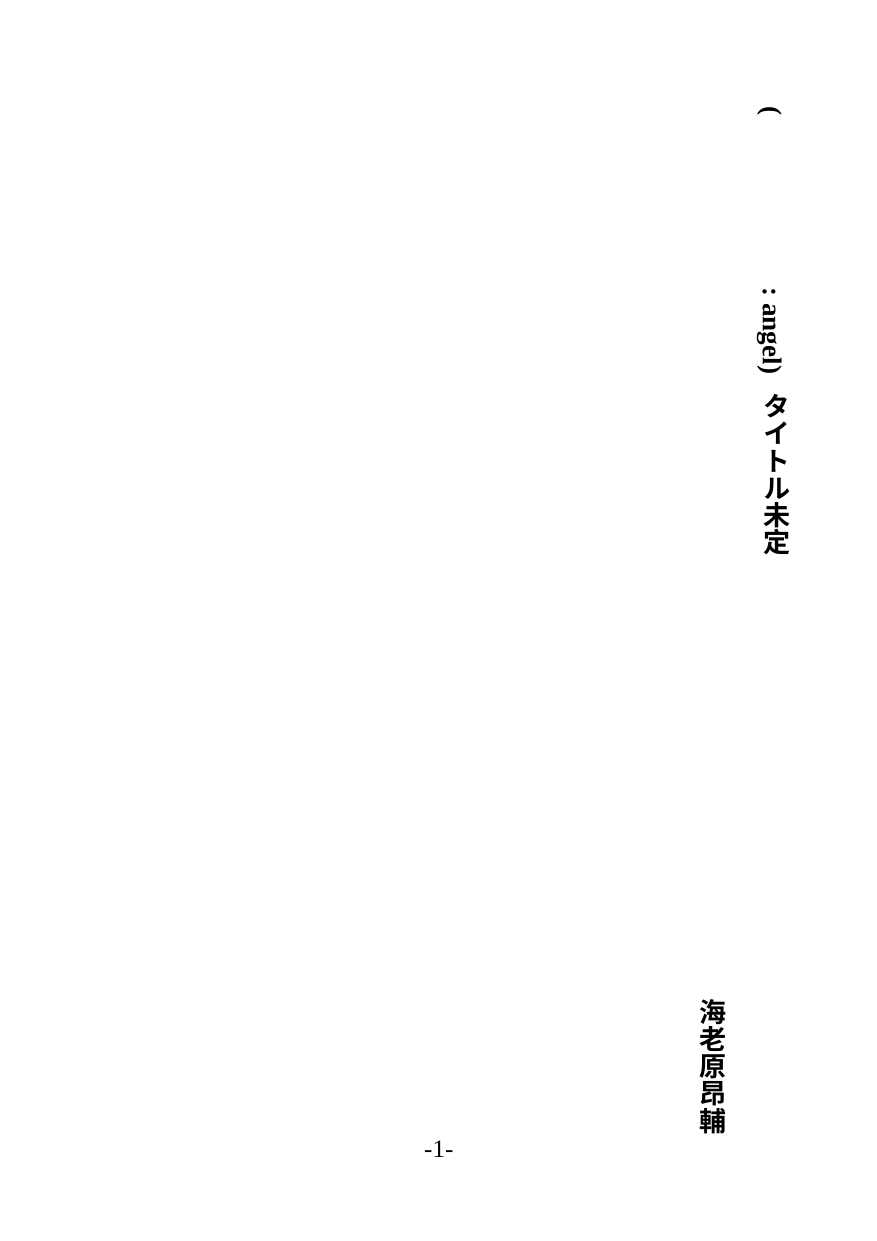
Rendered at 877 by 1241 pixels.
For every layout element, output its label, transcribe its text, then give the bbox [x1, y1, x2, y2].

title (タイトル未定 : angel) [757, 106, 788, 1134]
text 海老原昂輔 [694, 106, 726, 1134]
